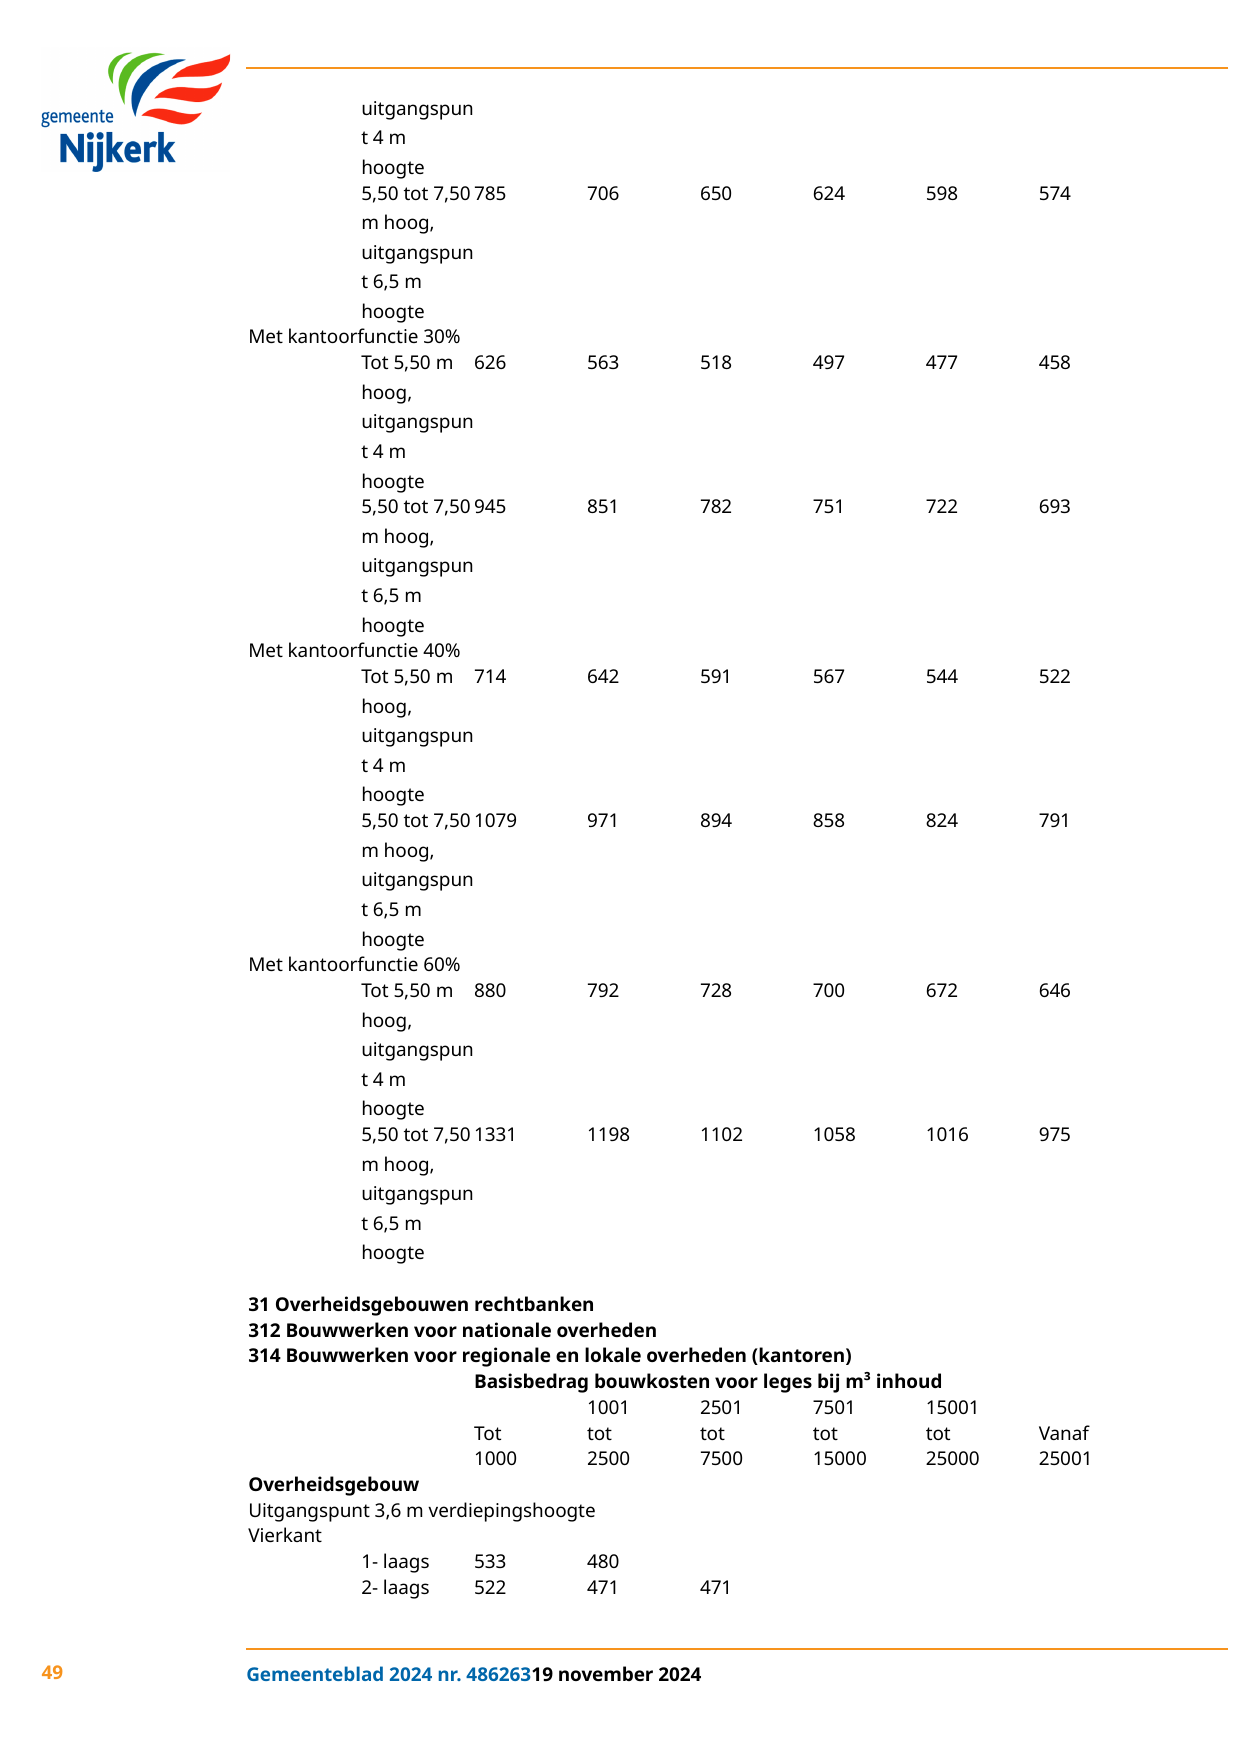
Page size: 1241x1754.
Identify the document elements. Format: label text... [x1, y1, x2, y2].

table_cell 497 [813, 350, 926, 493]
table_cell [926, 324, 1038, 349]
table_cell [248, 977, 361, 1121]
table_cell [813, 324, 926, 349]
table_cell 518 [700, 350, 813, 493]
picture [41, 47, 231, 172]
table_cell 2500 [587, 1445, 700, 1471]
table_cell 642 [587, 663, 700, 807]
table_cell [926, 1265, 1038, 1291]
table_cell Met kantoorfunctie 30% [248, 324, 587, 349]
table_cell 672 [926, 977, 1038, 1121]
table_cell [813, 95, 926, 180]
table_cell 880 [474, 977, 587, 1121]
table_cell Met kantoorfunctie 40% [248, 638, 587, 663]
table_cell 471 [587, 1574, 700, 1600]
table_cell [587, 1265, 700, 1291]
table_cell [926, 638, 1038, 663]
table_cell 894 [700, 808, 813, 951]
table_cell [587, 638, 700, 663]
table_cell [813, 1497, 926, 1523]
table_cell [361, 1394, 474, 1420]
table_cell [248, 663, 361, 807]
table_cell tot [813, 1420, 926, 1445]
table_cell 5,50 tot 7,50 m hoog, uitgangspunt 6,5 m hoogte [361, 180, 474, 324]
table_cell Tot 5,50 m hoog, uitgangspunt 4 m hoogte [361, 663, 474, 807]
table_cell [926, 1497, 1038, 1523]
table_cell 598 [926, 180, 1038, 324]
table_cell [813, 1548, 926, 1574]
table_cell [700, 1265, 813, 1291]
table_cell [1039, 1265, 1152, 1291]
table_cell Vanaf [1039, 1420, 1152, 1445]
table_cell [700, 1523, 813, 1548]
table_cell [700, 1497, 813, 1523]
table_cell [248, 95, 361, 180]
table_cell Overheidsgebouw [248, 1471, 474, 1497]
table_cell [248, 1445, 361, 1471]
table_cell 1016 [926, 1121, 1038, 1265]
table_cell Uitgangspunt 3,6 m verdiepingshoogte [248, 1497, 700, 1523]
table_cell [1039, 1497, 1152, 1523]
table_cell 1331 [474, 1121, 587, 1265]
table_cell 791 [1039, 808, 1152, 951]
table_cell 567 [813, 663, 926, 807]
table_cell [1039, 1394, 1152, 1420]
table_cell [587, 951, 700, 977]
table_cell [926, 951, 1038, 977]
table_cell 5,50 tot 7,50 m hoog, uitgangspunt 6,5 m hoogte [361, 1121, 474, 1265]
table_cell [248, 350, 361, 493]
table_cell 522 [1039, 663, 1152, 807]
table_cell 1198 [587, 1121, 700, 1265]
table_cell 458 [1039, 350, 1152, 493]
table_cell [587, 95, 700, 180]
table_cell [248, 1420, 361, 1445]
table_cell 700 [813, 977, 926, 1121]
table_cell 574 [1039, 180, 1152, 324]
table_cell 591 [700, 663, 813, 807]
table_cell [248, 1368, 361, 1394]
table_cell [926, 1574, 1038, 1600]
table_cell [361, 1368, 474, 1394]
table_cell [1039, 1523, 1152, 1548]
table_cell 971 [587, 808, 700, 951]
table_cell 7501 [813, 1394, 926, 1420]
table_cell Tot 5,50 m hoog, uitgangspunt 4 m hoogte [361, 350, 474, 493]
table_cell uitgangspunt 4 m hoogte [361, 95, 474, 180]
table_cell 5,50 tot 7,50 m hoog, uitgangspunt 6,5 m hoogte [361, 494, 474, 638]
table_cell [1039, 1343, 1152, 1368]
table_cell Tot 5,50 m hoog, uitgangspunt 4 m hoogte [361, 977, 474, 1121]
table_cell tot [587, 1420, 700, 1445]
table_cell 693 [1039, 494, 1152, 638]
table_cell [1039, 1317, 1152, 1342]
table_cell [813, 1265, 926, 1291]
table_cell [1039, 638, 1152, 663]
table_cell [248, 1265, 361, 1291]
table_cell 5,50 tot 7,50 m hoog, uitgangspunt 6,5 m hoogte [361, 808, 474, 951]
table_cell [248, 180, 361, 324]
table_cell tot [700, 1420, 813, 1445]
table_cell 31 Overheidsgebouwen rechtbanken [248, 1291, 700, 1317]
table_cell 706 [587, 180, 700, 324]
table_cell 782 [700, 494, 813, 638]
table_cell [248, 1548, 361, 1574]
table_cell 1102 [700, 1121, 813, 1265]
table_cell tot [926, 1420, 1038, 1445]
table_cell [813, 1317, 926, 1342]
table_cell 858 [813, 808, 926, 951]
table_cell [474, 1523, 587, 1548]
table_cell 544 [926, 663, 1038, 807]
table_cell [474, 1265, 587, 1291]
table_cell 471 [700, 1574, 813, 1600]
table_cell Basisbedrag bouwkosten voor leges bij m³ inhoud [474, 1368, 1038, 1394]
table_cell 25000 [926, 1445, 1038, 1471]
table_cell 2501 [700, 1394, 813, 1420]
table_cell [1039, 951, 1152, 977]
table_cell 15001 [926, 1394, 1038, 1420]
table_cell 522 [474, 1574, 587, 1600]
table_cell [700, 951, 813, 977]
table_cell [1039, 324, 1152, 349]
table_cell [248, 1394, 361, 1420]
table_cell [248, 1574, 361, 1600]
table_cell [926, 1317, 1038, 1342]
table_cell [474, 1471, 587, 1497]
table_cell [1039, 1574, 1152, 1600]
table_cell [926, 1471, 1038, 1497]
table_cell 1000 [474, 1445, 587, 1471]
table_cell 563 [587, 350, 700, 493]
table_cell Tot [474, 1420, 587, 1445]
table_cell [361, 1265, 474, 1291]
table_cell 15000 [813, 1445, 926, 1471]
table_cell [361, 1420, 474, 1445]
table_cell [926, 1291, 1038, 1317]
table_cell 25001 [1039, 1445, 1152, 1471]
table_cell 312 Bouwwerken voor nationale overheden [248, 1317, 813, 1342]
table_cell 1058 [813, 1121, 926, 1265]
table_cell [813, 1291, 926, 1317]
table_cell [361, 1445, 474, 1471]
table_cell 714 [474, 663, 587, 807]
table_cell [700, 1291, 813, 1317]
table_cell [813, 951, 926, 977]
table_cell 975 [1039, 1121, 1152, 1265]
table_cell [813, 1523, 926, 1548]
table_cell [700, 1471, 813, 1497]
table_cell 851 [587, 494, 700, 638]
table_cell [813, 1574, 926, 1600]
table_cell 533 [474, 1548, 587, 1574]
table_cell [926, 1523, 1038, 1548]
table_cell [248, 494, 361, 638]
table_cell 624 [813, 180, 926, 324]
table_cell [474, 95, 587, 180]
table_cell [248, 808, 361, 951]
table_cell [587, 1471, 700, 1497]
table_cell [926, 1548, 1038, 1574]
table_cell [361, 1523, 474, 1548]
table_cell 722 [926, 494, 1038, 638]
table_cell 314 Bouwwerken voor regionale en lokale overheden (kantoren) [248, 1343, 1038, 1368]
table_cell 7500 [700, 1445, 813, 1471]
table_cell [1039, 1471, 1152, 1497]
table_cell [1039, 1291, 1152, 1317]
table_cell 1079 [474, 808, 587, 951]
table_cell [587, 324, 700, 349]
table_cell 792 [587, 977, 700, 1121]
table_cell Met kantoorfunctie 60% [248, 951, 587, 977]
table_cell 480 [587, 1548, 700, 1574]
table_cell [248, 1121, 361, 1265]
table_cell 626 [474, 350, 587, 493]
table_cell [700, 324, 813, 349]
table_cell 785 [474, 180, 587, 324]
table_cell 1- laags [361, 1548, 474, 1574]
table_cell [926, 95, 1038, 180]
table_cell 751 [813, 494, 926, 638]
table_cell [700, 638, 813, 663]
table_cell [1039, 1368, 1152, 1394]
table_cell 2- laags [361, 1574, 474, 1600]
table_cell [700, 1548, 813, 1574]
table_cell 477 [926, 350, 1038, 493]
table_cell [813, 1471, 926, 1497]
table_cell 650 [700, 180, 813, 324]
table_cell [813, 638, 926, 663]
table_cell Vierkant [248, 1523, 361, 1548]
table_cell 824 [926, 808, 1038, 951]
table_cell 728 [700, 977, 813, 1121]
table_cell [587, 1523, 700, 1548]
table_cell [1039, 1548, 1152, 1574]
table_cell 945 [474, 494, 587, 638]
table_cell 646 [1039, 977, 1152, 1121]
table_cell [1039, 95, 1152, 180]
table_cell [700, 95, 813, 180]
table_cell [474, 1394, 587, 1420]
table_cell 1001 [587, 1394, 700, 1420]
